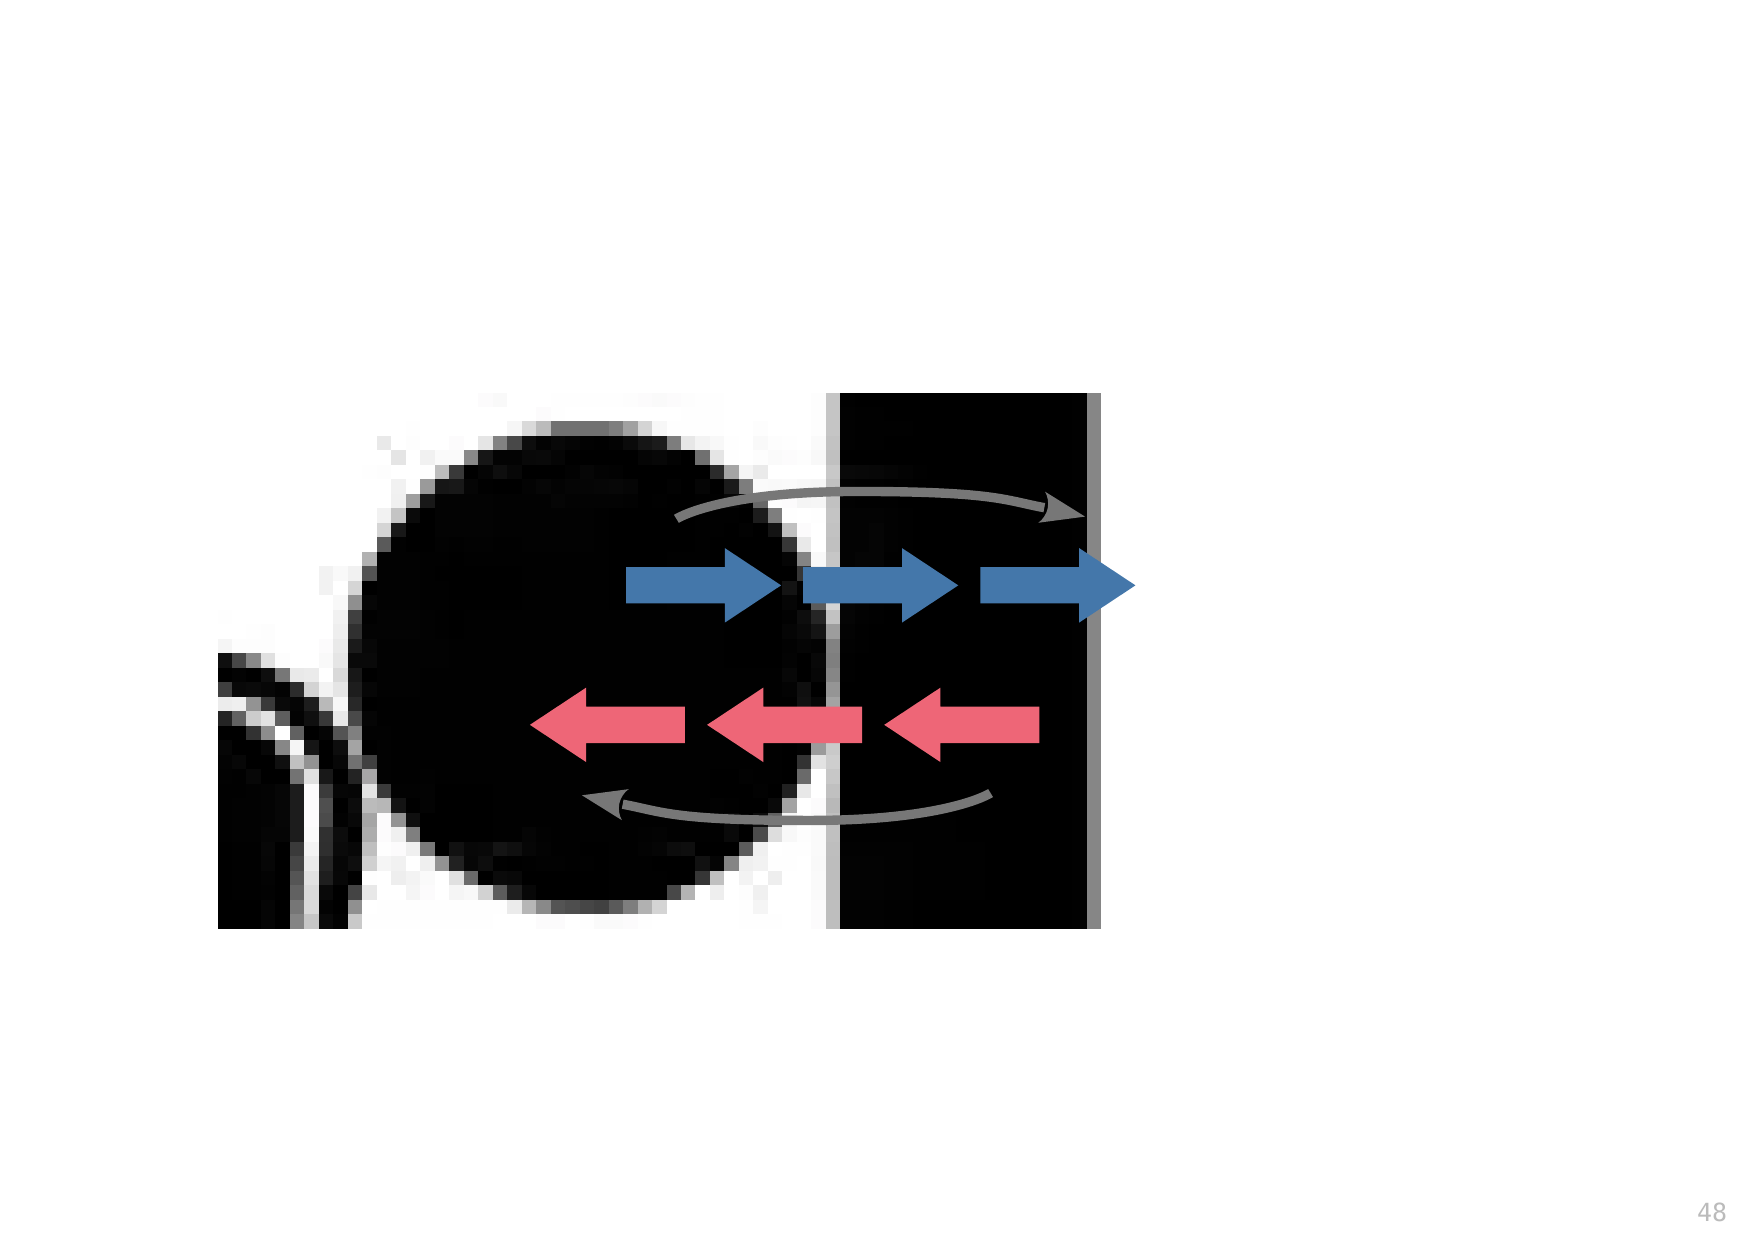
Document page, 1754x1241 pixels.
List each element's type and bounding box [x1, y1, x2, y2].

text_box [884, 687, 1040, 763]
text_box [803, 548, 959, 623]
text_box [529, 687, 685, 763]
text_box [980, 548, 1136, 623]
text_box [707, 687, 863, 763]
picture [218, 393, 1116, 929]
text_box [626, 548, 782, 623]
